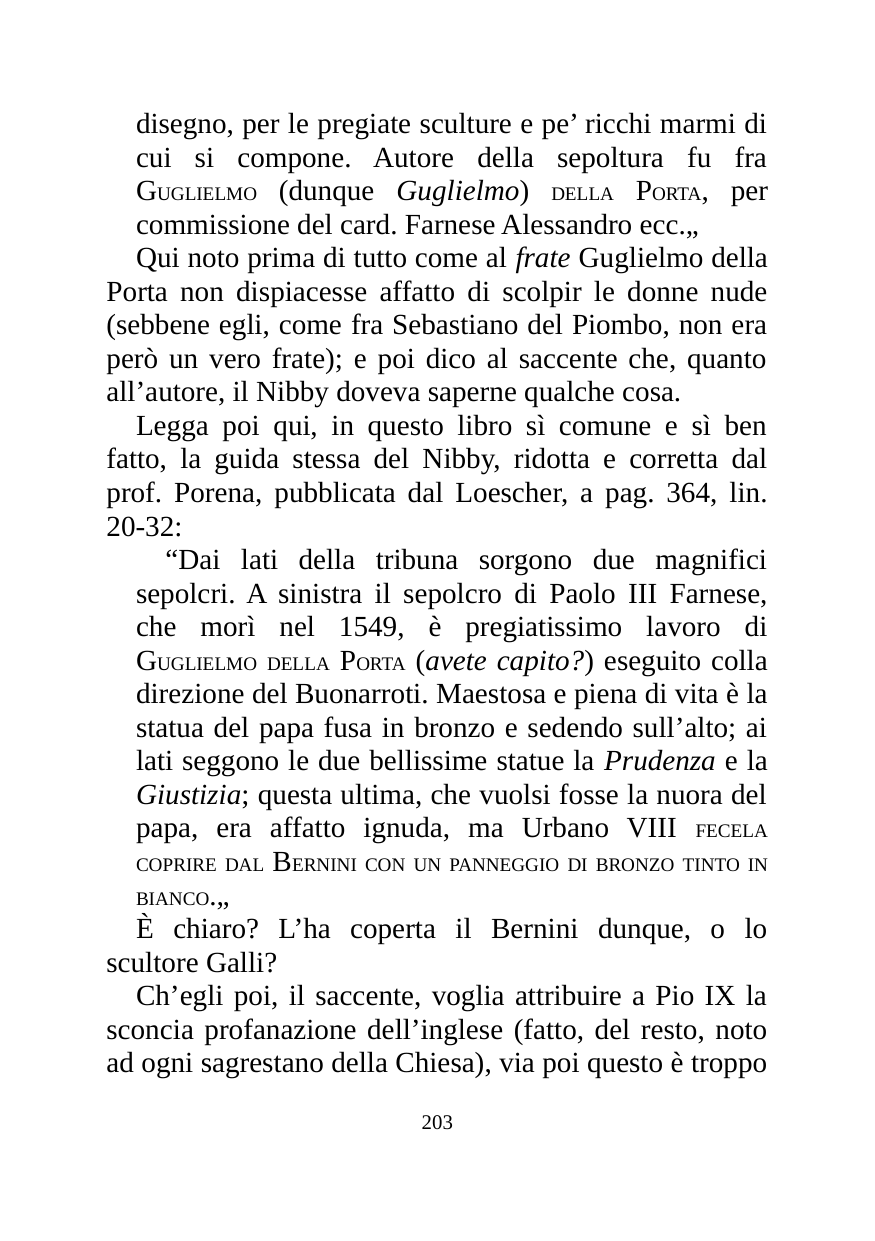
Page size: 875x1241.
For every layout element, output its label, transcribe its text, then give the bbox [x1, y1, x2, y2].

text Ch’egli poi, il saccente, voglia attribuire a Pio IX la sconcia profanazione dell’inglese (fatto, del resto, noto ad ogni sagrestano della Chiesa), via poi questo è troppo [106, 978, 768, 1079]
text Qui noto prima di tutto come al frate Guglielmo della Porta non dispiacesse affatto di scolpir le donne nude (sebbene egli, come fra Sebastiano del Piombo, non era però un vero frate); e poi dico al saccente che, quanto all’autore, il Nibby doveva saperne qualche cosa. [106, 240, 768, 408]
text “Dai lati della tribuna sorgono due magnifici sepolcri. A sinistra il sepolcro di Paolo III Farnese, che morì nel 1549, è pregiatissimo lavoro di Guglielmo della Porta (avete capito?) eseguito colla direzione del Buonarroti. Maestosa e piena di vita è la statua del papa fusa in bronzo e sedendo sull’alto; ai lati seggono le due bellissime statue la Prudenza e la Giustizia; questa ultima, che vuolsi fosse la nuora del papa, era affatto ignuda, ma Urbano VIII fecela coprire dal Bernini con un panneggio di bronzo tinto in bianco.„ [136, 542, 768, 911]
text È chiaro? L’ha coperta il Bernini dunque, o lo scultore Galli? [106, 911, 768, 978]
text disegno, per le pregiate sculture e pe’ ricchi marmi di cui si compone. Autore della sepoltura fu fra Guglielmo (dunque Guglielmo) della Porta, per commissione del card. Farnese Alessandro ecc.„ [136, 106, 768, 240]
text Legga poi qui, in questo libro sì comune e sì ben fatto, la guida stessa del Nibby, ridotta e corretta dal prof. Porena, pubblicata dal Loescher, a pag. 364, lin. 20-32: [106, 408, 768, 542]
